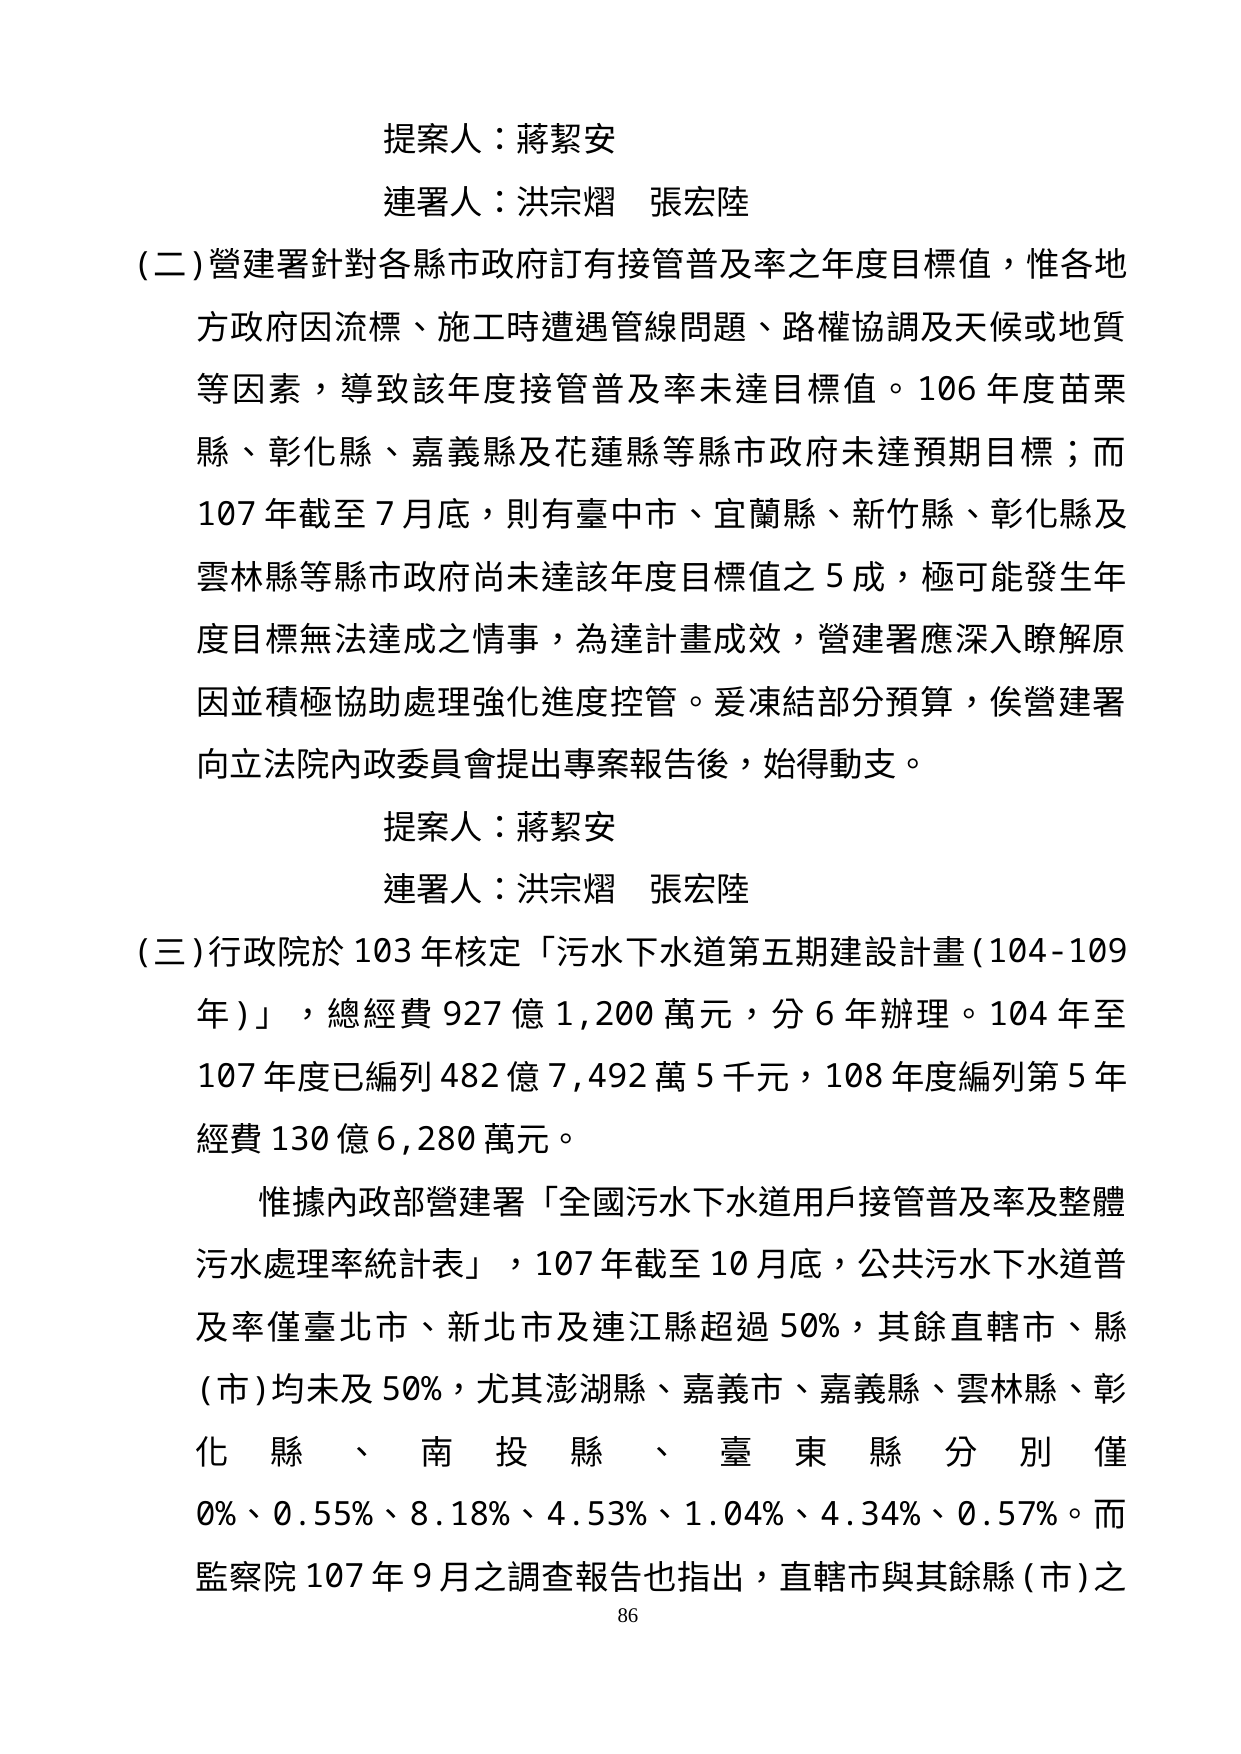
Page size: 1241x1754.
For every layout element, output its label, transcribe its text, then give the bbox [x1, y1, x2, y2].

text 連署人：洪宗熠 張宏陸 [383, 846, 1127, 908]
text 惟據內政部營建署「全國污水下水道用戶接管普及率及整體污水處理率統計表」，107年截至10月底，公共污水下水道普及率僅臺北市、新北市及連江縣超過50%，其餘直轄市、縣(市)均未及50%，尤其澎湖縣、嘉義市、嘉義縣、雲林縣、彰化縣、南投縣、臺東縣分別僅0%、0.55%、8.18%、4.53%、1.04%、4.34%、0.57%。而監察院107年9月之調查報告也指出，直轄市與其餘縣(市)之 [195, 1158, 1127, 1596]
text (三)行政院於103年核定「污水下水道第五期建設計畫(104-109年)」，總經費927億1,200萬元，分6年辦理。104年至107年度已編列482億7,492萬5千元，108年度編列第5年經費130億6,280萬元。 [133, 908, 1127, 1158]
text 提案人：蔣絜安 [383, 783, 1127, 846]
text 連署人：洪宗熠 張宏陸 [383, 158, 1127, 221]
text 提案人：蔣絜安 [383, 96, 1127, 158]
text (二)營建署針對各縣市政府訂有接管普及率之年度目標值，惟各地方政府因流標、施工時遭遇管線問題、路權協調及天候或地質等因素，導致該年度接管普及率未達目標值。106年度苗栗縣、彰化縣、嘉義縣及花蓮縣等縣市政府未達預期目標；而107年截至7月底，則有臺中市、宜蘭縣、新竹縣、彰化縣及雲林縣等縣市政府尚未達該年度目標值之5成，極可能發生年度目標無法達成之情事，為達計畫成效，營建署應深入瞭解原因並積極協助處理強化進度控管。爰凍結部分預算，俟營建署向立法院內政委員會提出專案報告後，始得動支。 [133, 221, 1127, 783]
